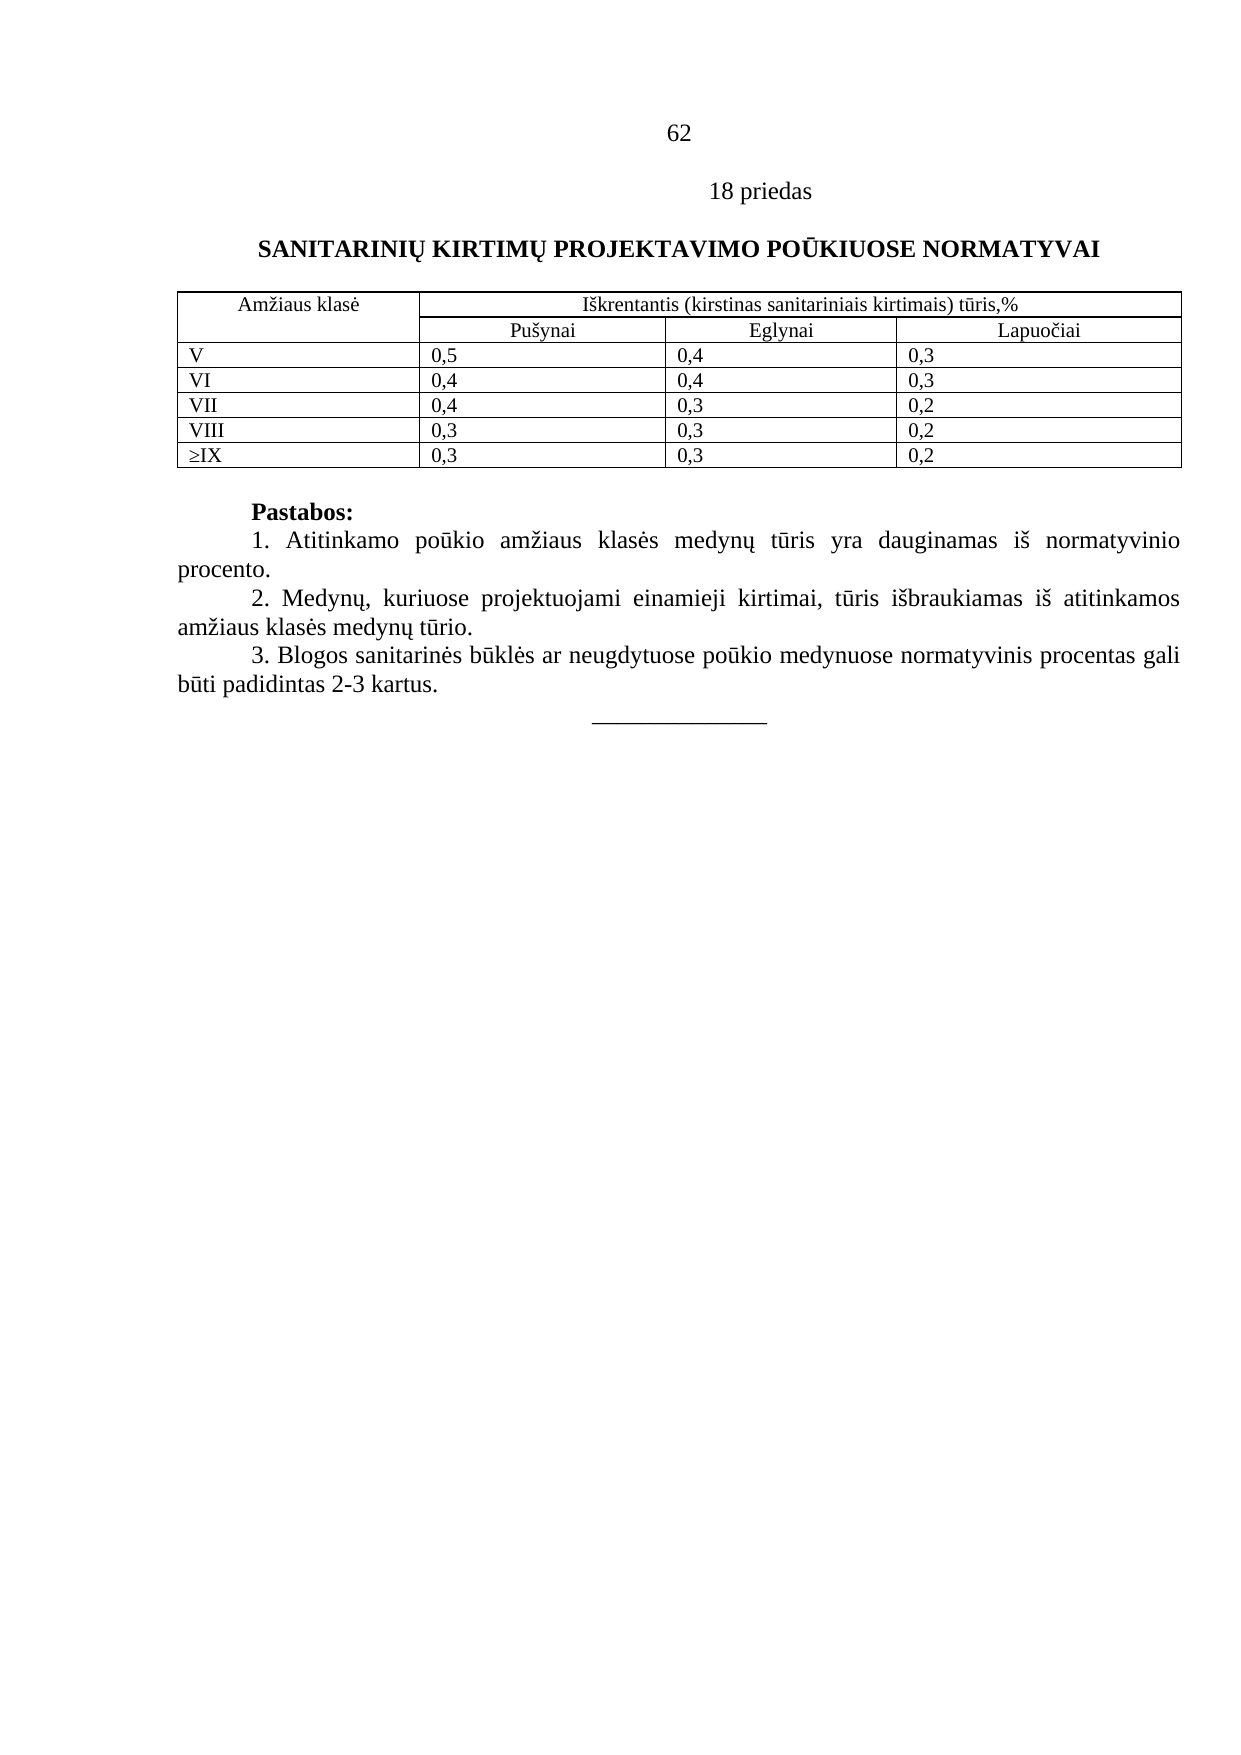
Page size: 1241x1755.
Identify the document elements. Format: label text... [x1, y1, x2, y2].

text 18 priedas [177, 176, 1181, 205]
table_cell 0,4 [420, 368, 665, 392]
table_cell VII [178, 393, 419, 417]
text 2. Medynų, kuriuose projektuojami einamieji kirtimai, tūris išbraukiamas iš atitinkamos amžiaus klasės medynų tūrio. [177, 583, 1181, 641]
table_cell 0,3 [420, 443, 665, 467]
table_cell Pušynai [420, 318, 665, 342]
text ______________ [177, 698, 1181, 727]
table_cell 0,4 [666, 343, 896, 367]
table_cell 0,2 [897, 443, 1181, 467]
table_cell VIII [178, 418, 419, 442]
table_cell 0,3 [420, 418, 665, 442]
table_cell Lapuočiai [897, 318, 1181, 342]
text 3. Blogos sanitarinės būklės ar neugdytuose poūkio medynuose normatyvinis procentas gali būti padidintas 2-3 kartus. [177, 641, 1181, 698]
table_cell 0,3 [666, 393, 896, 417]
table_cell 0,2 [897, 418, 1181, 442]
table_cell 0,3 [897, 343, 1181, 367]
table_header Iškrentantis (kirstinas sanitariniais kirtimais) tūris,% [420, 293, 1181, 316]
table_cell Eglynai [666, 318, 896, 342]
text SANITARINIŲ KIRTIMŲ PROJEKTAVIMO POŪKIUOSE NORMATYVAI [177, 234, 1181, 263]
table_cell V [178, 343, 419, 367]
table_cell 0,4 [420, 393, 665, 417]
table_cell 0,5 [420, 343, 665, 367]
table_cell 0,4 [666, 368, 896, 392]
table_header Amžiaus klasė [178, 293, 419, 342]
text Pastabos: [177, 497, 1181, 526]
table_cell 0,2 [897, 393, 1181, 417]
table_cell VI [178, 368, 419, 392]
table_cell 0,3 [897, 368, 1181, 392]
table_cell 0,3 [666, 443, 896, 467]
table_cell ≥IX [178, 443, 419, 467]
text 1. Atitinkamo poūkio amžiaus klasės medynų tūris yra dauginamas iš normatyvinio procento. [177, 526, 1181, 583]
table_cell 0,3 [666, 418, 896, 442]
